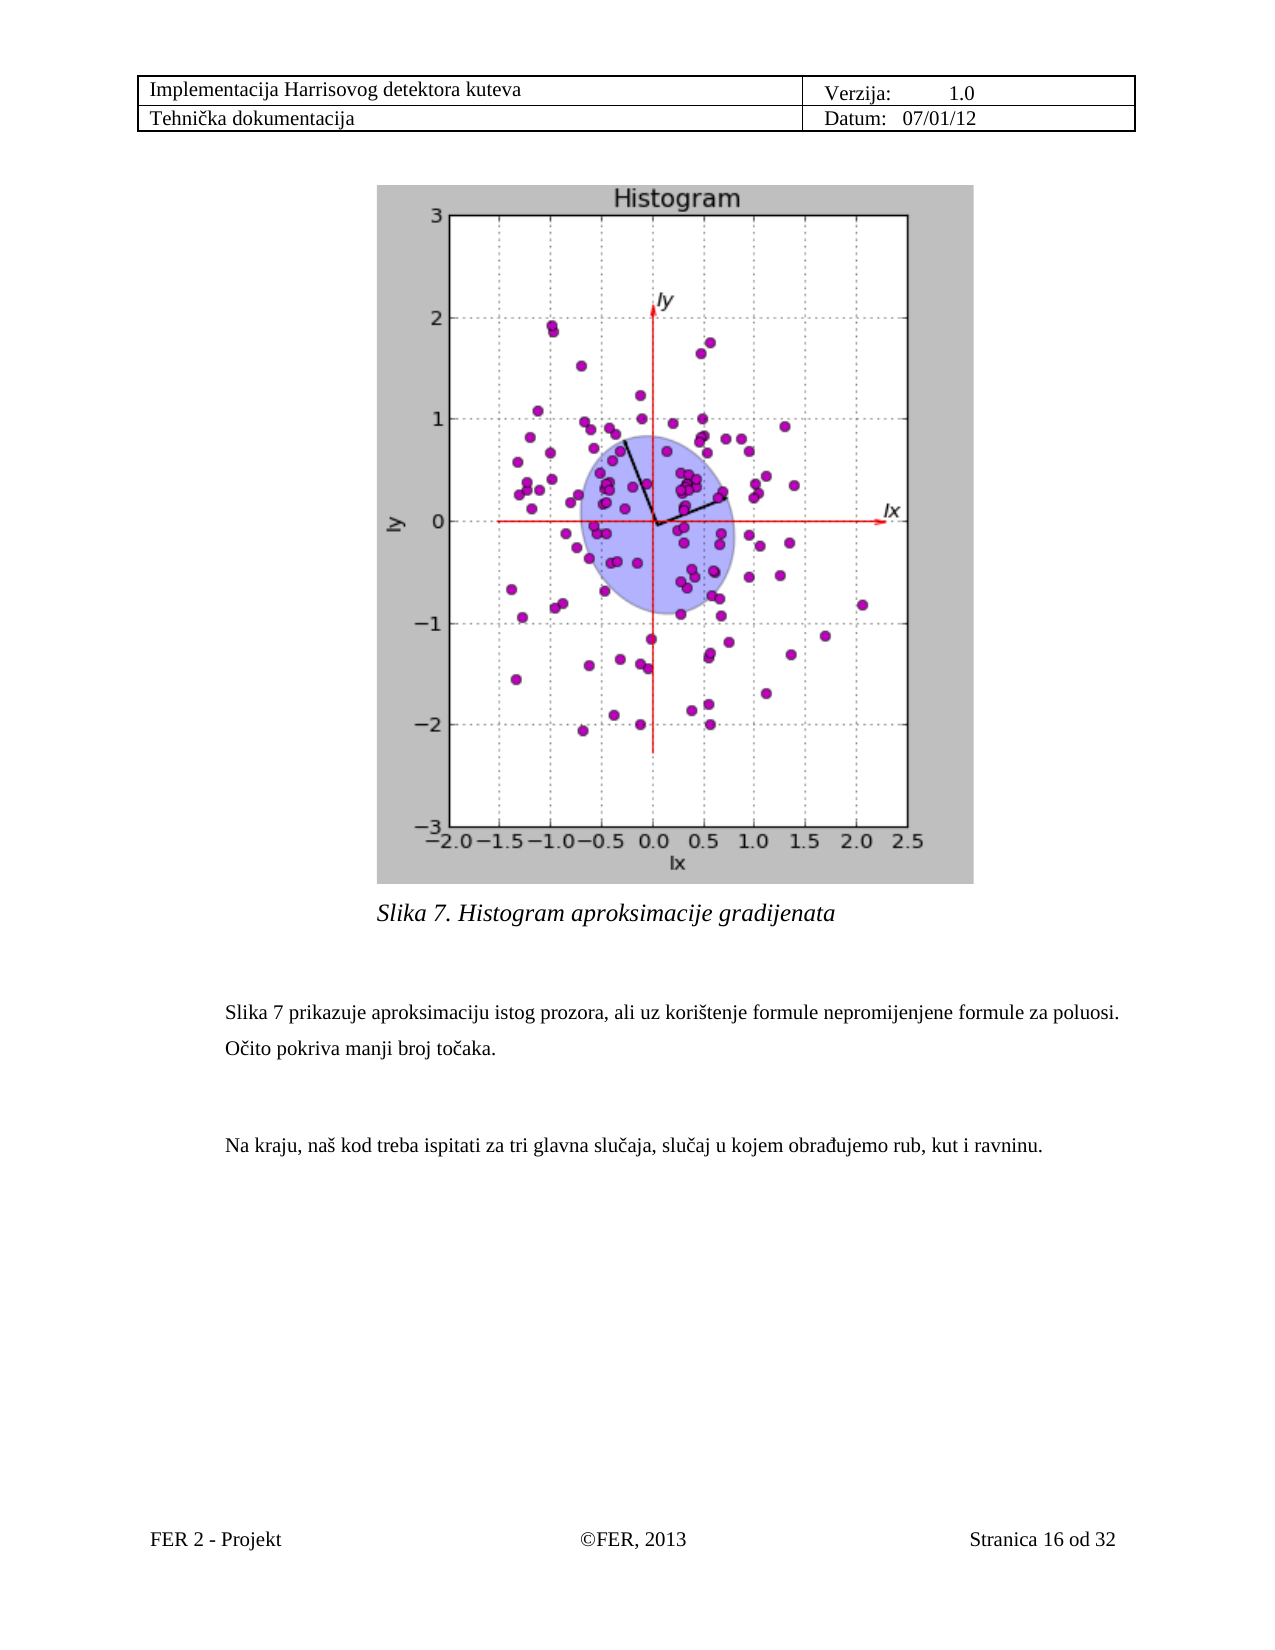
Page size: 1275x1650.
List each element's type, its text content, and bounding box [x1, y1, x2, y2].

text Slika 7. Histogram aproksimacije gradijenata [377, 884, 973, 927]
picture [376, 185, 974, 884]
text Na kraju, naš kod treba ispitati za tri glavna slučaja, slučaj u kojem obrađujemo rub, kut i ravninu. [225, 1133, 1125, 1157]
text Slika 7 prikazuje aproksimaciju istog prozora, ali uz korištenje formule nepromijenjene formule za poluosi. Očito pokriva manji broj točaka. [225, 1000, 1125, 1060]
